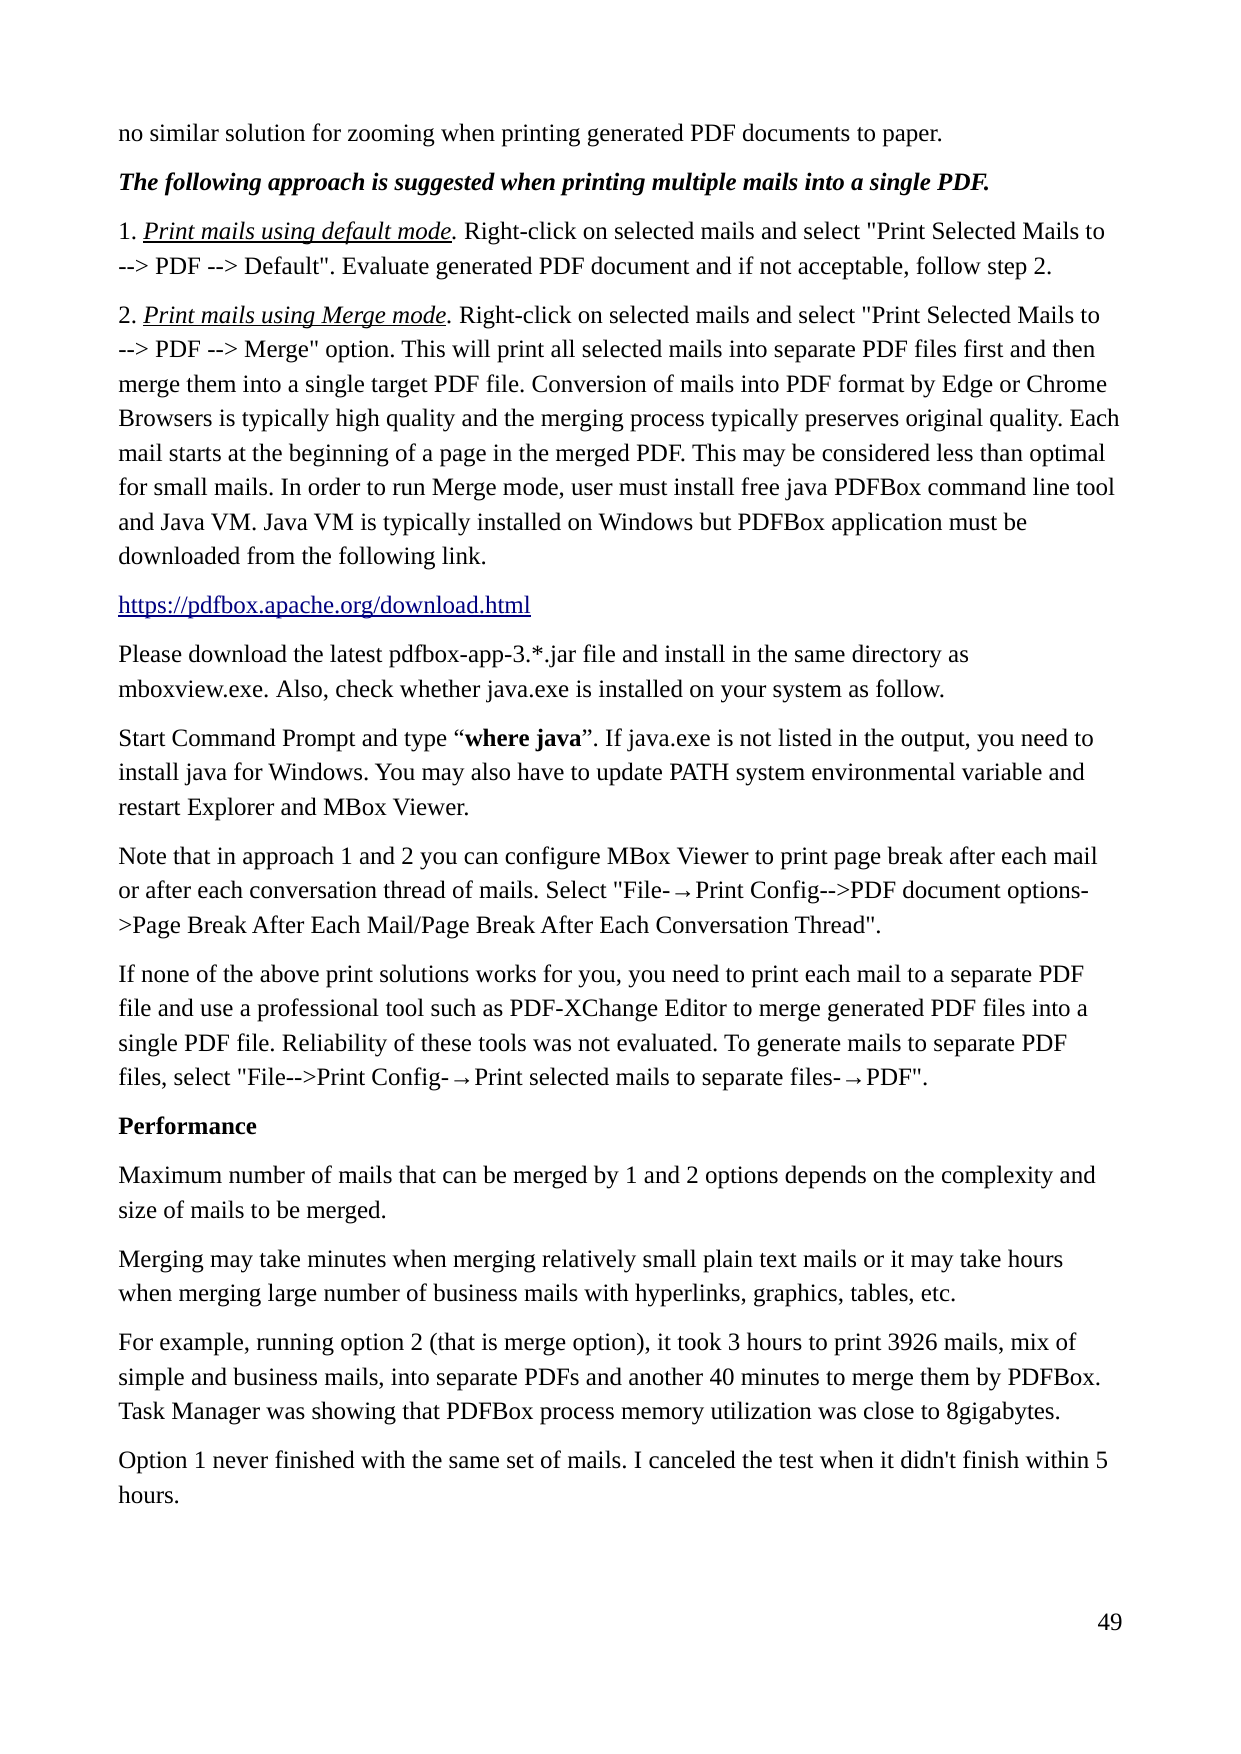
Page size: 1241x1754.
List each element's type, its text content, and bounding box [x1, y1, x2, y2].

text no similar solution for zooming when printing generated PDF documents to paper. [118, 118, 1122, 147]
text Performance [118, 1111, 1122, 1140]
text https://pdfbox.apache.org/download.html [118, 590, 1122, 619]
text Maximum number of mails that can be merged by 1 and 2 options depends on the complexity and size of mails to be merged. [118, 1160, 1122, 1224]
text Merging may take minutes when merging relatively small plain text mails or it may take hours when merging large number of business mails with hyperlinks, graphics, tables, etc. [118, 1244, 1122, 1307]
text Note that in approach 1 and 2 you can configure MBox Viewer to print page break after each mail or after each conversation thread of mails. Select "File-→Print Config-->PDF document options->Page Break After Each Mail/Page Break After Each Conversation Thread". [118, 841, 1122, 938]
text If none of the above print solutions works for you, you need to print each mail to a separate PDF file and use a professional tool such as PDF-XChange Editor to merge generated PDF files into a single PDF file. Reliability of these tools was not evaluated. To generate mails to separate PDF files, select "File-->Print Config-→Print selected mails to separate files-→PDF". [118, 959, 1122, 1091]
text Please download the latest pdfbox-app-3.*.jar file and install in the same directory as mboxview.exe. Also, check whether java.exe is installed on your system as follow. [118, 639, 1122, 702]
text The following approach is suggested when printing multiple mails into a single PDF. [118, 167, 1122, 196]
text For example, running option 2 (that is merge option), it took 3 hours to print 3926 mails, mix of simple and business mails, into separate PDFs and another 40 minutes to merge them by PDFBox. Task Manager was showing that PDFBox process memory utilization was close to 8gigabytes. [118, 1327, 1122, 1425]
text 2. Print mails using Merge mode. Right-click on selected mails and select "Print Selected Mails to --> PDF --> Merge" option. This will print all selected mails into separate PDF files first and then merge them into a single target PDF file. Conversion of mails into PDF format by Edge or Chrome Browsers is typically high quality and the merging process typically preserves original quality. Each mail starts at the beginning of a page in the merged PDF. This may be considered less than optimal for small mails. In order to run Merge mode, user must install free java PDFBox command line tool and Java VM. Java VM is typically installed on Windows but PDFBox application must be downloaded from the following link. [118, 300, 1122, 570]
text Option 1 never finished with the same set of mails. I canceled the test when it didn't finish within 5 hours. [118, 1446, 1122, 1509]
text Start Command Prompt and type “where java”. If java.exe is not listed in the output, you need to install java for Windows. You may also have to update PATH system environmental variable and restart Explorer and MBox Viewer. [118, 723, 1122, 821]
text 1. Print mails using default mode. Right-click on selected mails and select "Print Selected Mails to --> PDF --> Default". Evaluate generated PDF document and if not acceptable, follow step 2. [118, 216, 1122, 279]
